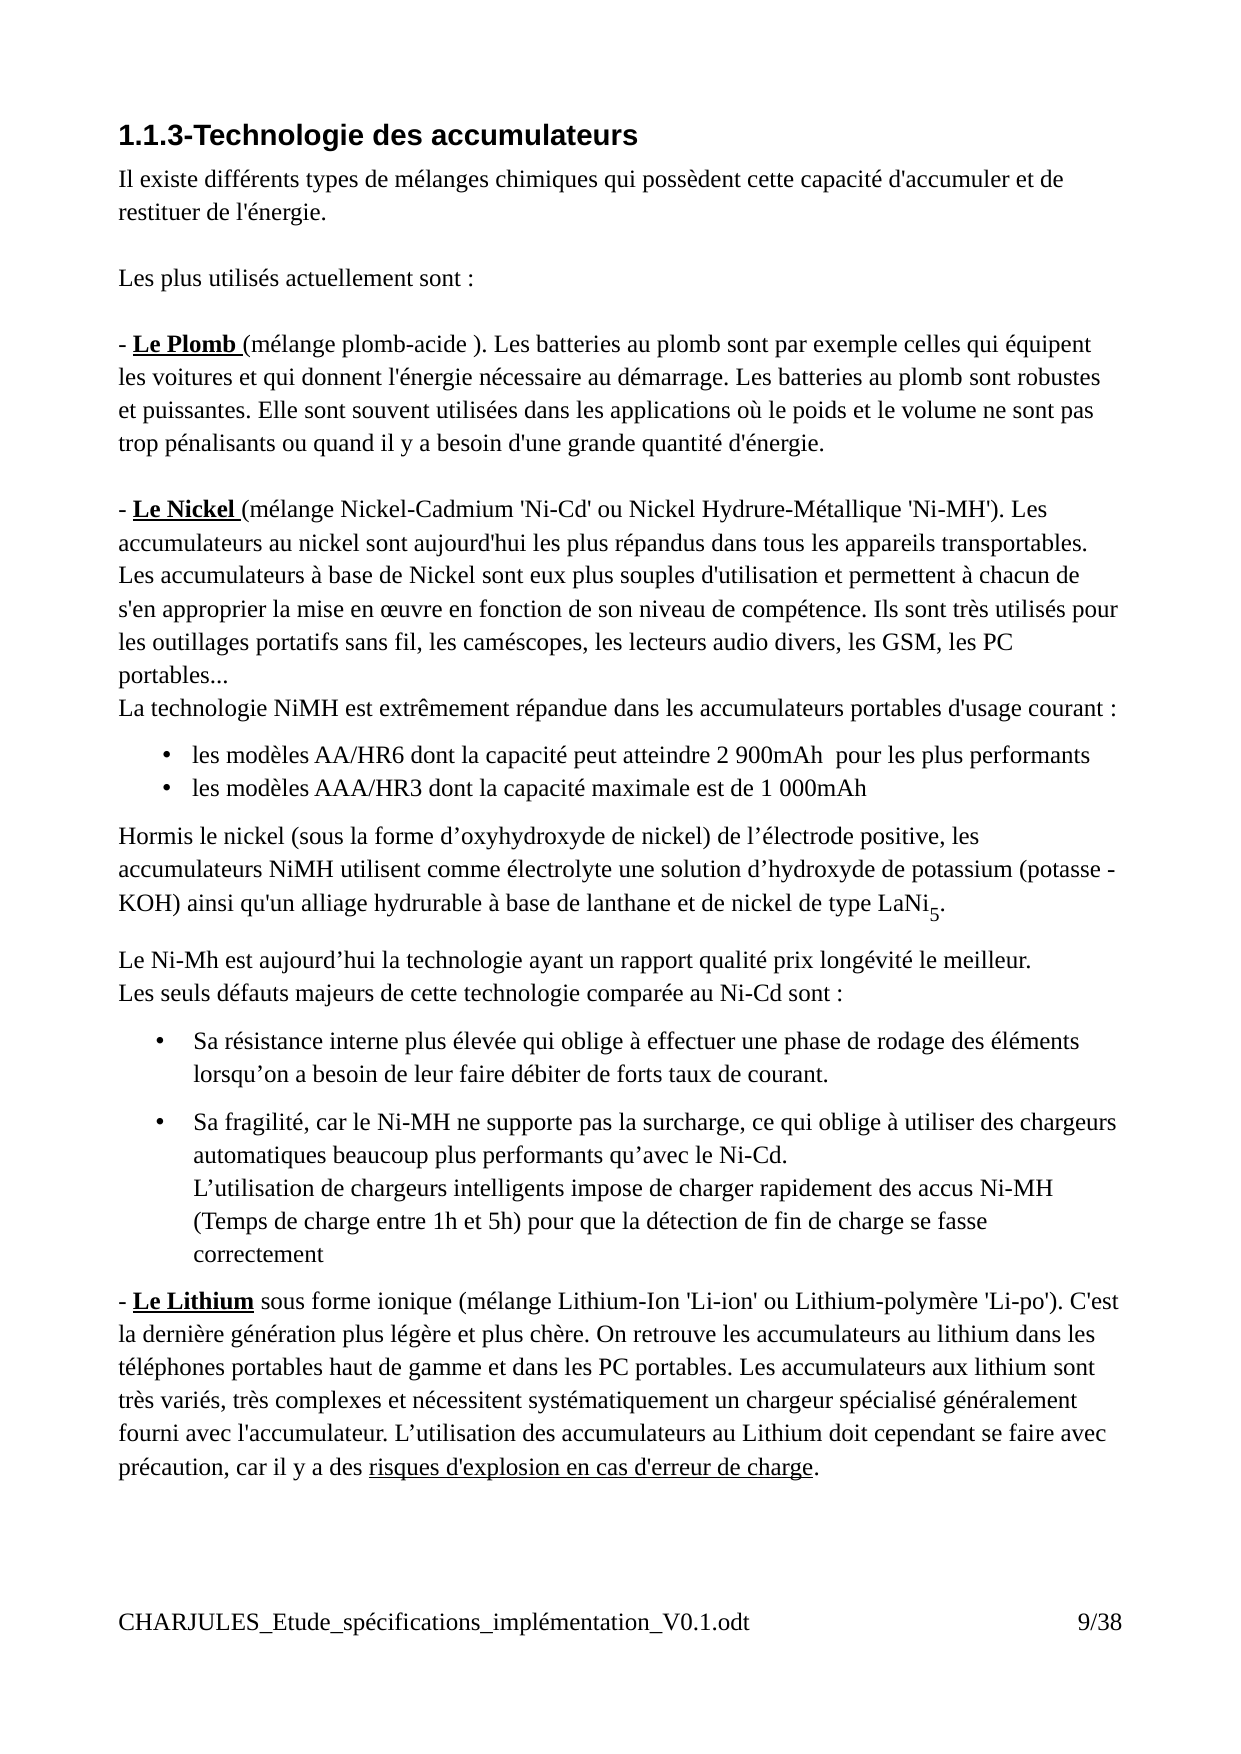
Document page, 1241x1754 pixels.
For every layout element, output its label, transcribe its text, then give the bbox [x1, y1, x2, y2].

text Hormis le nickel (sous la forme d’oxyhydroxyde de nickel) de l’électrode positive, les accumulateurs NiMH utilisent comme électrolyte une solution d’hydroxyde de potassium (potasse - KOH) ainsi qu'un alliage hydrurable à base de lanthane et de nickel de type LaNi5. [118, 821, 1122, 925]
text - Le Lithium sous forme ionique (mélange Lithium-Ion 'Li-ion' ou Lithium-polymère 'Li-po'). C'est la dernière génération plus légère et plus chère. On retrouve les accumulateurs au lithium dans les téléphones portables haut de gamme et dans les PC portables. Les accumulateurs aux lithium sont très variés, très complexes et nécessitent systématiquement un chargeur spécialisé généralement fourni avec l'accumulateur. L’utilisation des accumulateurs au Lithium doit cependant se faire avec précaution, car il y a des risques d'explosion en cas d'erreur de charge. [118, 1286, 1122, 1513]
list les modèles AAA/HR3 dont la capacité maximale est de 1 000mAh [162, 773, 1122, 802]
text Le Ni-Mh est aujourd’hui la technologie ayant un rapport qualité prix longévité le meilleur. Les seuls défauts majeurs de cette technologie comparée au Ni-Cd sont : [118, 946, 1122, 1007]
text Il existe différents types de mélanges chimiques qui possèdent cette capacité d'accumuler et de restituer de l'énergie. Les plus utilisés actuellement sont : - Le Plomb (mélange plomb-acide ). Les batteries au plomb sont par exemple celles qui équipent les voitures et qui donnent l'énergie nécessaire au démarrage. Les batteries au plomb sont robustes et puissantes. Elle sont souvent utilisées dans les applications où le poids et le volume ne sont pas trop pénalisants ou quand il y a besoin d'une grande quantité d'énergie. - Le Nickel (mélange Nickel-Cadmium 'Ni-Cd' ou Nickel Hydrure-Métallique 'Ni-MH'). Les accumulateurs au nickel sont aujourd'hui les plus répandus dans tous les appareils transportables. Les accumulateurs à base de Nickel sont eux plus souples d'utilisation et permettent à chacun de s'en approprier la mise en œuvre en fonction de son niveau de compétence. Ils sont très utilisés pour les outillages portatifs sans fil, les caméscopes, les lecteurs audio divers, les GSM, les PC portables... La technologie NiMH est extrêmement répandue dans les accumulateurs portables d'usage courant : [118, 164, 1122, 721]
subtitle 1.1.3-Technologie des accumulateurs [118, 118, 1122, 152]
list les modèles AA/HR6 dont la capacité peut atteindre 2 900mAh pour les plus performants [162, 740, 1122, 769]
list Sa résistance interne plus élevée qui oblige à effectuer une phase de rodage des éléments lorsqu’on a besoin de leur faire débiter de forts taux de courant. [156, 1026, 1122, 1088]
list Sa fragilité, car le Ni-MH ne supporte pas la surcharge, ce qui oblige à utiliser des chargeurs automatiques beaucoup plus performants qu’avec le Ni-Cd. L’utilisation de chargeurs intelligents impose de charger rapidement des accus Ni-MH (Temps de charge entre 1h et 5h) pour que la détection de fin de charge se fasse correctement [156, 1107, 1122, 1268]
